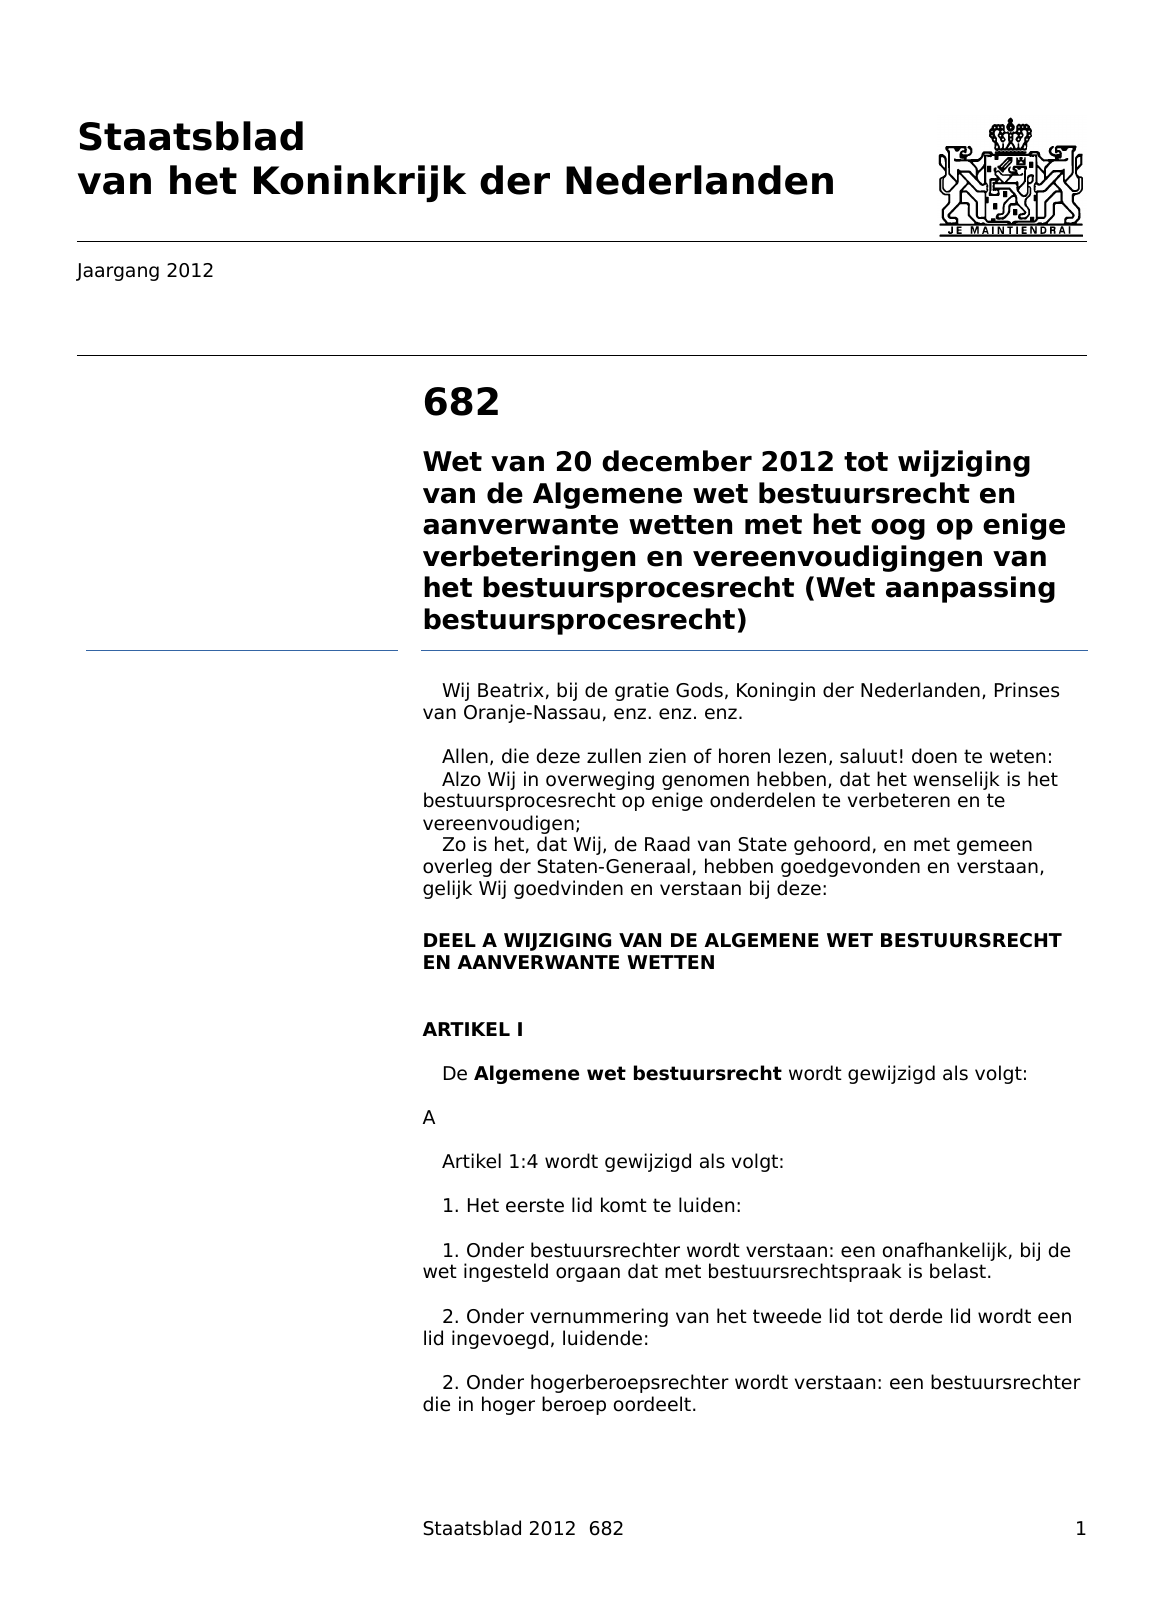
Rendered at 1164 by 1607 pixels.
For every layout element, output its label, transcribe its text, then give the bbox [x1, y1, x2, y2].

table_header Staatsblad van het Koninkrijk der Nederlanden [77, 100, 886, 241]
text 2. Onder hogerberoepsrechter wordt verstaan: een bestuursrechter die in hoger beroep oordeelt. [422, 1372, 1087, 1416]
subtitle ARTIKEL I [422, 1019, 1087, 1041]
text Artikel 1:4 wordt gewijzigd als volgt: [422, 1151, 1087, 1173]
text Alzo Wij in overweging genomen hebben, dat het wenselijk is het bestuursprocesrecht op enige onderdelen te verbeteren en te vereenvoudigen; [422, 768, 1087, 834]
table_header [886, 100, 1087, 241]
subtitle DEEL A WIJZIGING VAN DE ALGEMENE WET BESTUURSRECHT EN AANVERWANTE WETTEN [422, 930, 1087, 974]
text Zo is het, dat Wij, de Raad van State gehoord, en met gemeen overleg der Staten-Generaal, hebben goedgevonden en verstaan, gelijk Wij goedvinden en verstaan bij deze: [422, 834, 1087, 900]
picture [936, 115, 1087, 240]
text A [422, 1107, 1087, 1129]
subtitle 682 [422, 381, 1087, 424]
text Wij Beatrix, bij de gratie Gods, Koningin der Nederlanden, Prinses van Oranje-Nassau, enz. enz. enz. [422, 680, 1087, 724]
table_cell Jaargang 2012 [77, 242, 1087, 355]
text 1. Het eerste lid komt te luiden: [422, 1195, 1087, 1217]
text Wet van 20 december 2012 tot wijziging van de Algemene wet bestuursrecht en aanverwante wetten met het oog op enige verbeteringen en vereenvoudigingen van het bestuursprocesrecht (Wet aanpassing bestuursprocesrecht) [422, 447, 1087, 636]
text De Algemene wet bestuursrecht wordt gewijzigd als volgt: [422, 1063, 1087, 1085]
text 2. Onder vernummering van het tweede lid tot derde lid wordt een lid ingevoegd, luidende: [422, 1306, 1087, 1349]
text 1. Onder bestuursrechter wordt verstaan: een onafhankelijk, bij de wet ingesteld orgaan dat met bestuursrechtspraak is belast. [422, 1239, 1087, 1283]
text Allen, die deze zullen zien of horen lezen, saluut! doen te weten: [422, 746, 1087, 768]
